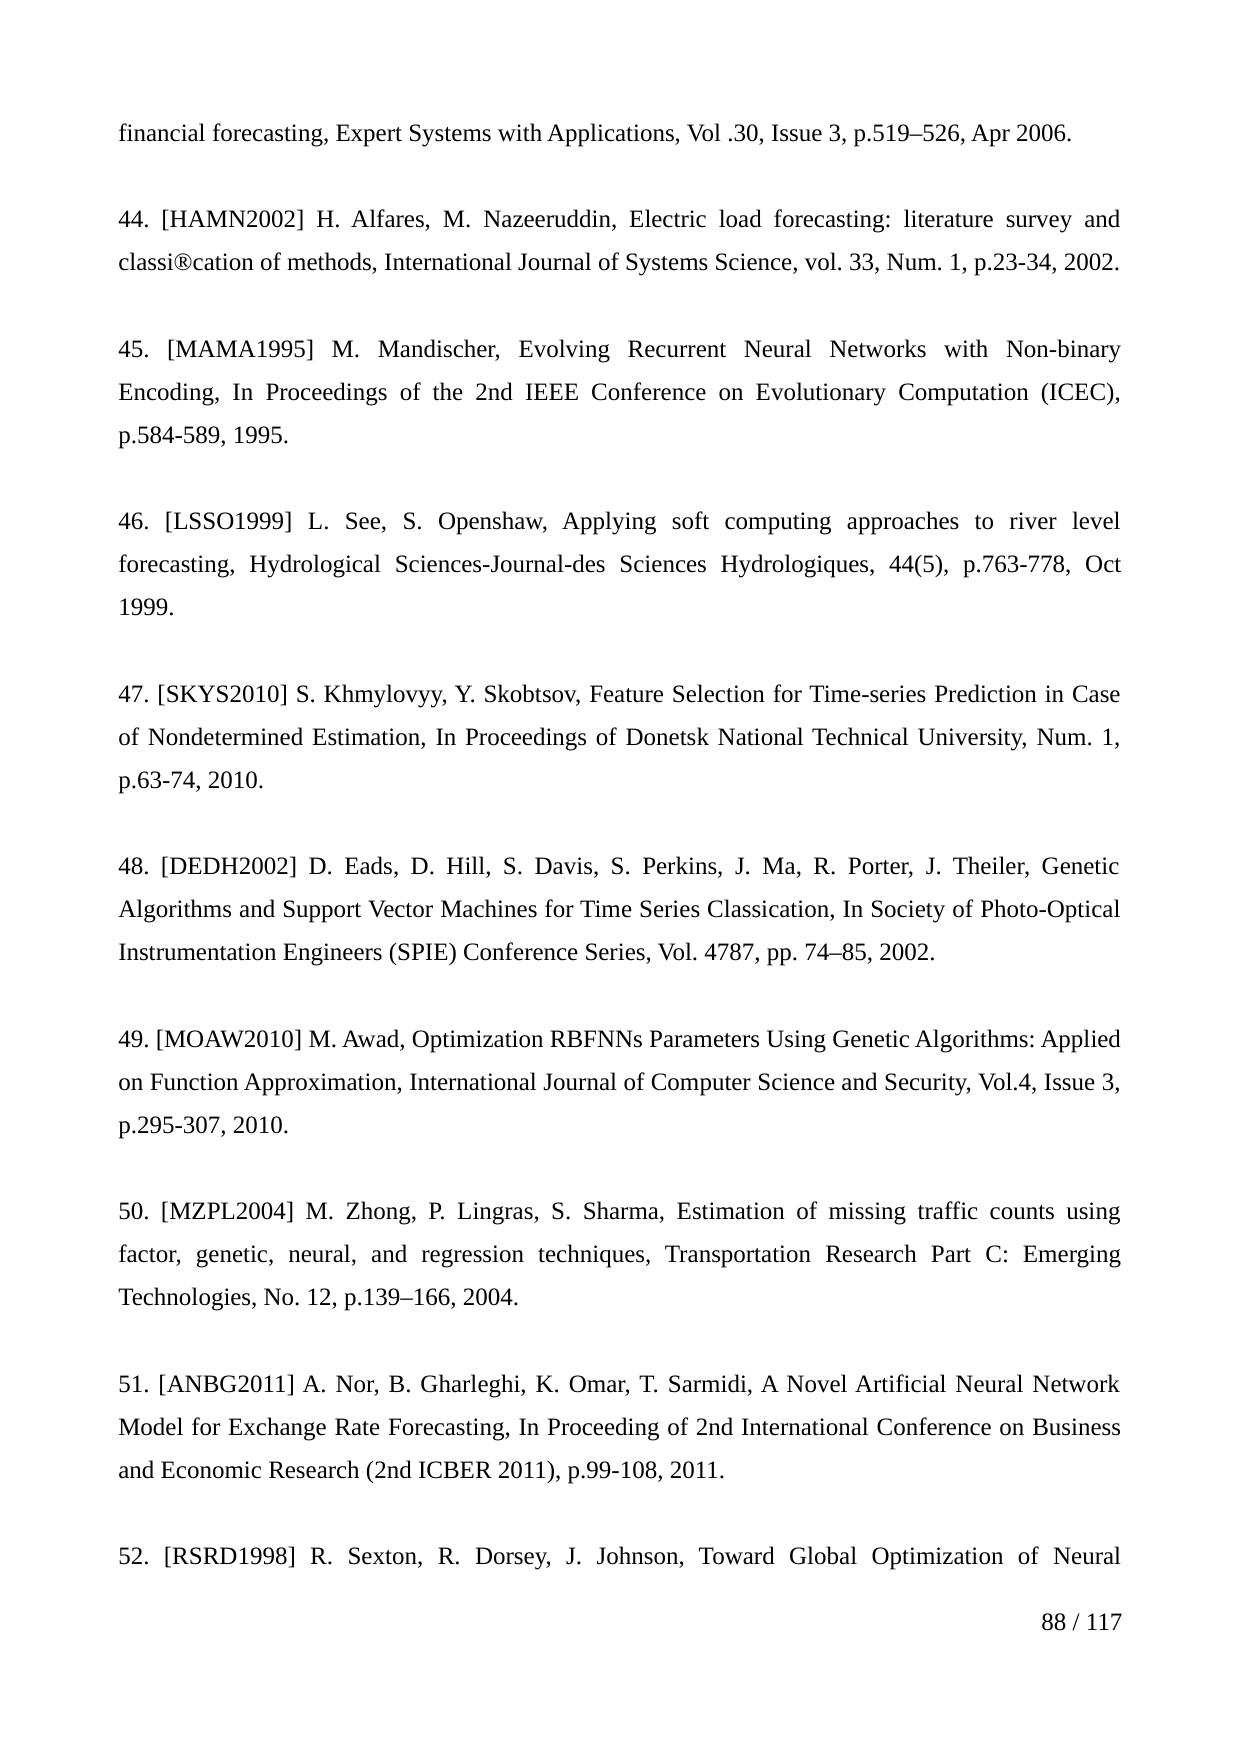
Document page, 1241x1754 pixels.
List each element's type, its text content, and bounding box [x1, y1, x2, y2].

text 45. [MAMA1995] M. Mandischer, Evolving Recurrent Neural Networks with Non-binary Encoding, In Proceedings of the 2nd IEEE Conference on Evolutionary Computation (ICEC), p.584-589, 1995. [118, 334, 1122, 449]
text 51. [ANBG2011] A. Nor, B. Gharleghi, K. Omar, T. Sarmidi, A Novel Artificial Neural Network Model for Exchange Rate Forecasting, In Proceeding of 2nd International Conference on Business and Economic Research (2nd ICBER 2011), p.99-108, 2011. [118, 1369, 1122, 1484]
text financial forecasting, Expert Systems with Applications, Vol .30, Issue 3, p.519–526, Apr 2006. [118, 118, 1122, 147]
text 52. [RSRD1998] R. Sexton, R. Dorsey, J. Johnson, Toward Global Optimization of Neural [118, 1541, 1122, 1570]
text 46. [LSSO1999] L. See, S. Openshaw, Applying soft computing approaches to river level forecasting, Hydrological Sciences-Journal-des Sciences Hydrologiques, 44(5), p.763-778, Oct 1999. [118, 506, 1122, 621]
text 44. [HAMN2002] H. Alfares, M. Nazeeruddin, Electric load forecasting: literature survey and classi®cation of methods, International Journal of Systems Science, vol. 33, Num. 1, p.23-34, 2002. [118, 204, 1122, 276]
text 48. [DEDH2002] D. Eads, D. Hill, S. Davis, S. Perkins, J. Ma, R. Porter, J. Theiler, Genetic Algorithms and Support Vector Machines for Time Series Classication, In Society of Photo-Optical Instrumentation Engineers (SPIE) Conference Series, Vol. 4787, pp. 74–85, 2002. [118, 851, 1122, 966]
text 49. [MOAW2010] M. Awad, Optimization RBFNNs Parameters Using Genetic Algorithms: Applied on Function Approximation, International Journal of Computer Science and Security, Vol.4, Issue 3, p.295-307, 2010. [118, 1024, 1122, 1139]
text 47. [SKYS2010] S. Khmylovyy, Y. Skobtsov, Feature Selection for Time-series Prediction in Case of Nondetermined Estimation, In Proceedings of Donetsk National Technical University, Num. 1, p.63-74, 2010. [118, 679, 1122, 794]
text 50. [MZPL2004] M. Zhong, P. Lingras, S. Sharma, Estimation of missing traffic counts using factor, genetic, neural, and regression techniques, Transportation Research Part C: Emerging Technologies, No. 12, p.139–166, 2004. [118, 1196, 1122, 1311]
